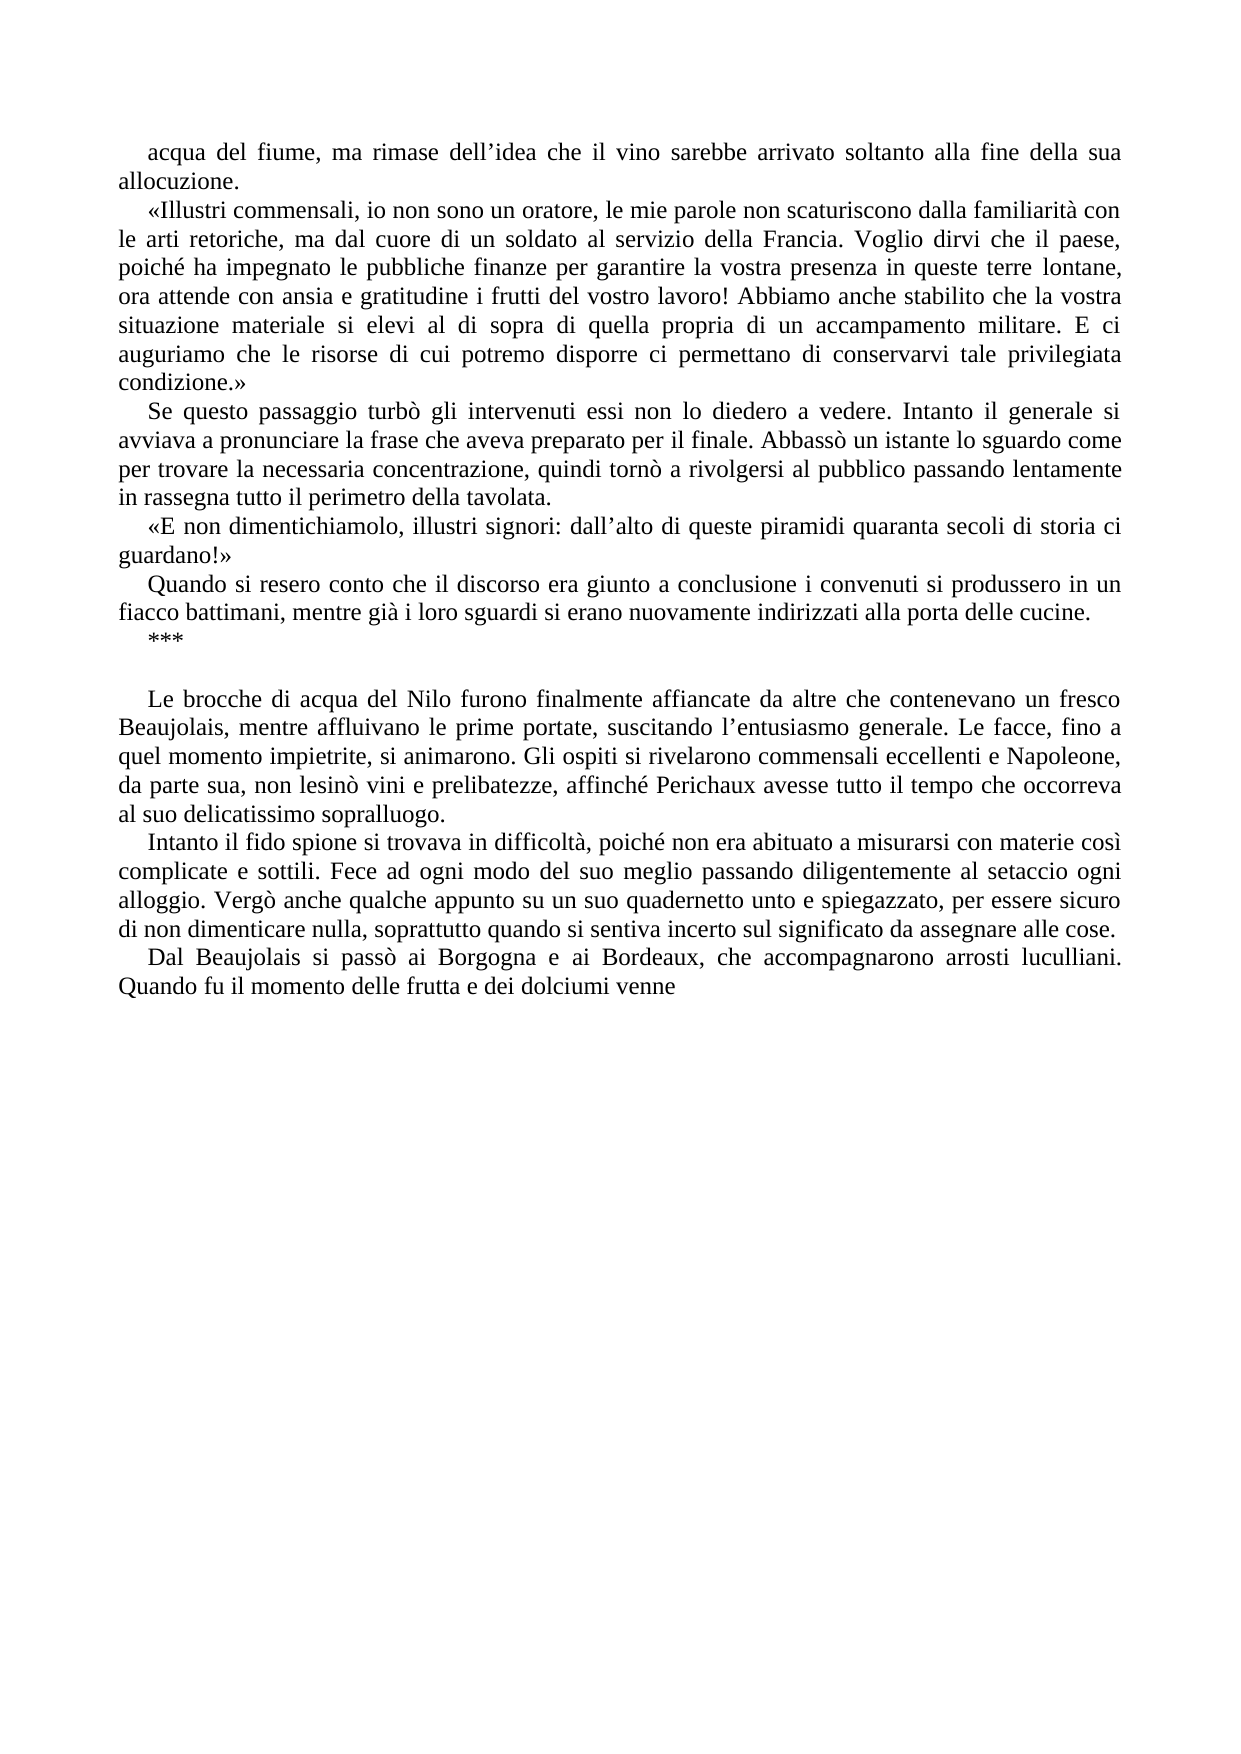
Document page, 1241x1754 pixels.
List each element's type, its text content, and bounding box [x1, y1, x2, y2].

text «Illustri commensali, io non sono un oratore, le mie parole non scaturiscono dalla familiarità con le arti retoriche, ma dal cuore di un soldato al servizio della Francia. Voglio dirvi che il paese, poiché ha impegnato le pubbliche finanze per garantire la vostra presenza in queste terre lontane, ora attende con ansia e gratitudine i frutti del vostro lavoro! Abbiamo anche stabilito che la vostra situazione materiale si elevi al di sopra di quella propria di un accampamento militare. E ci auguriamo che le risorse di cui potremo disporre ci permettano di conservarvi tale privilegiata condizione.» [118, 195, 1122, 396]
text acqua del fiume, ma rimase dell’idea che il vino sarebbe arrivato soltanto alla fine della sua allocuzione. [118, 137, 1122, 195]
text Dal Beaujolais si passò ai Borgogna e ai Bordeaux, che accompagnarono arrosti luculliani. Quando fu il momento delle frutta e dei dolciumi venne [118, 942, 1122, 1000]
text *** [118, 626, 1122, 655]
text Quando si resero conto che il discorso era giunto a conclusione i convenuti si produssero in un fiacco battimani, mentre già i loro sguardi si erano nuovamente indirizzati alla porta delle cucine. [118, 569, 1122, 626]
text «E non dimentichiamolo, illustri signori: dall’alto di queste piramidi quaranta secoli di storia ci guardano!» [118, 511, 1122, 569]
text Le brocche di acqua del Nilo furono finalmente affiancate da altre che contenevano un fresco Beaujolais, mentre affluivano le prime portate, suscitando l’entusiasmo generale. Le facce, fino a quel momento impietrite, si animarono. Gli ospiti si rivelarono commensali eccellenti e Napoleone, da parte sua, non lesinò vini e prelibatezze, affinché Perichaux avesse tutto il tempo che occorreva al suo delicatissimo sopralluogo. [118, 684, 1122, 827]
text Intanto il fido spione si trovava in difficoltà, poiché non era abituato a misurarsi con materie così complicate e sottili. Fece ad ogni modo del suo meglio passando diligentemente al setaccio ogni alloggio. Vergò anche qualche appunto su un suo quadernetto unto e spiegazzato, per essere sicuro di non dimenticare nulla, soprattutto quando si sentiva incerto sul significato da assegnare alle cose. [118, 827, 1122, 942]
text Se questo passaggio turbò gli intervenuti essi non lo diedero a vedere. Intanto il generale si avviava a pronunciare la frase che aveva preparato per il finale. Abbassò un istante lo sguardo come per trovare la necessaria concentrazione, quindi tornò a rivolgersi al pubblico passando lentamente in rassegna tutto il perimetro della tavolata. [118, 396, 1122, 511]
